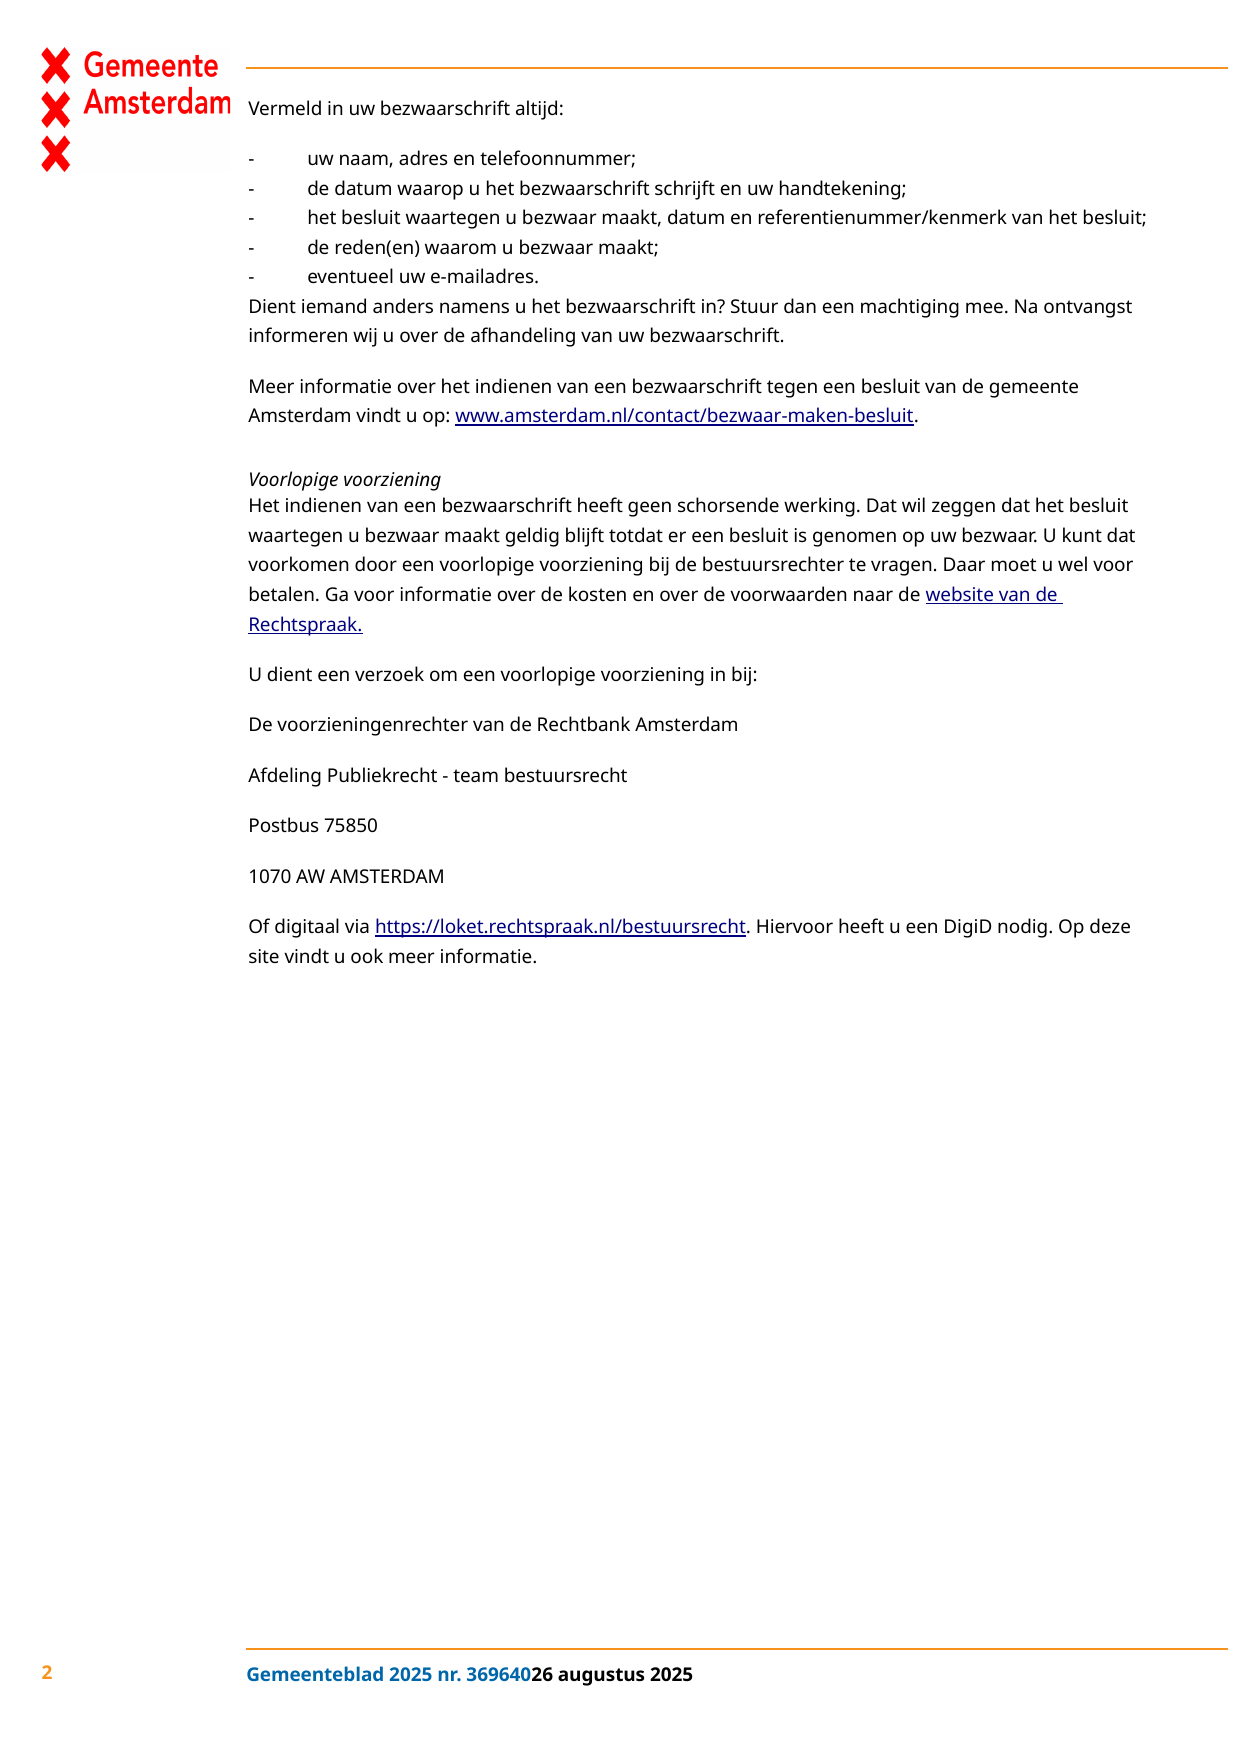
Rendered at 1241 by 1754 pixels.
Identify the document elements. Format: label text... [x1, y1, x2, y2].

list eventueel uw e-mailadres. [248, 263, 1152, 289]
text Vermeld in uw bezwaarschrift altijd: [248, 95, 1152, 121]
text Voorlopige voorziening [248, 467, 1152, 492]
text Postbus 75850 [248, 812, 1152, 838]
text Dient iemand anders namens u het bezwaarschrift in? Stuur dan een machtiging mee. Na ontvangst informeren wij u over de afhandeling van uw bezwaarschrift. [248, 293, 1152, 348]
list de reden(en) waarom u bezwaar maakt; [248, 234, 1152, 260]
text Afdeling Publiekrecht - team bestuursrecht [248, 762, 1152, 788]
list uw naam, adres en telefoonnummer; [248, 145, 1152, 171]
list het besluit waartegen u bezwaar maakt, datum en referentienummer/kenmerk van het besluit; [248, 204, 1152, 230]
text De voorzieningenrechter van de Rechtbank Amsterdam [248, 712, 1152, 737]
text U dient een verzoek om een voorlopige voorziening in bij: [248, 661, 1152, 687]
text Of digitaal via https://loket.rechtspraak.nl/bestuursrecht. Hiervoor heeft u een DigiD nodig. Op deze site vindt u ook meer informatie. [248, 913, 1152, 968]
text Het indienen van een bezwaarschrift heeft geen schorsende werking. Dat wil zeggen dat het besluit waartegen u bezwaar maakt geldig blijft totdat er een besluit is genomen op uw bezwaar. U kunt dat voorkomen door een voorlopige voorziening bij de bestuursrechter te vragen. Daar moet u wel voor betalen. Ga voor informatie over de kosten en over de voorwaarden naar de website van de Rechtspraak. [248, 492, 1152, 636]
list de datum waarop u het bezwaarschrift schrijft en uw handtekening; [248, 175, 1152, 201]
text 1070 AW AMSTERDAM [248, 863, 1152, 888]
text Meer informatie over het indienen van een bezwaarschrift tegen een besluit van de gemeente Amsterdam vindt u op: www.amsterdam.nl/contact/bezwaar-maken-besluit. [248, 373, 1152, 428]
picture [41, 47, 231, 172]
